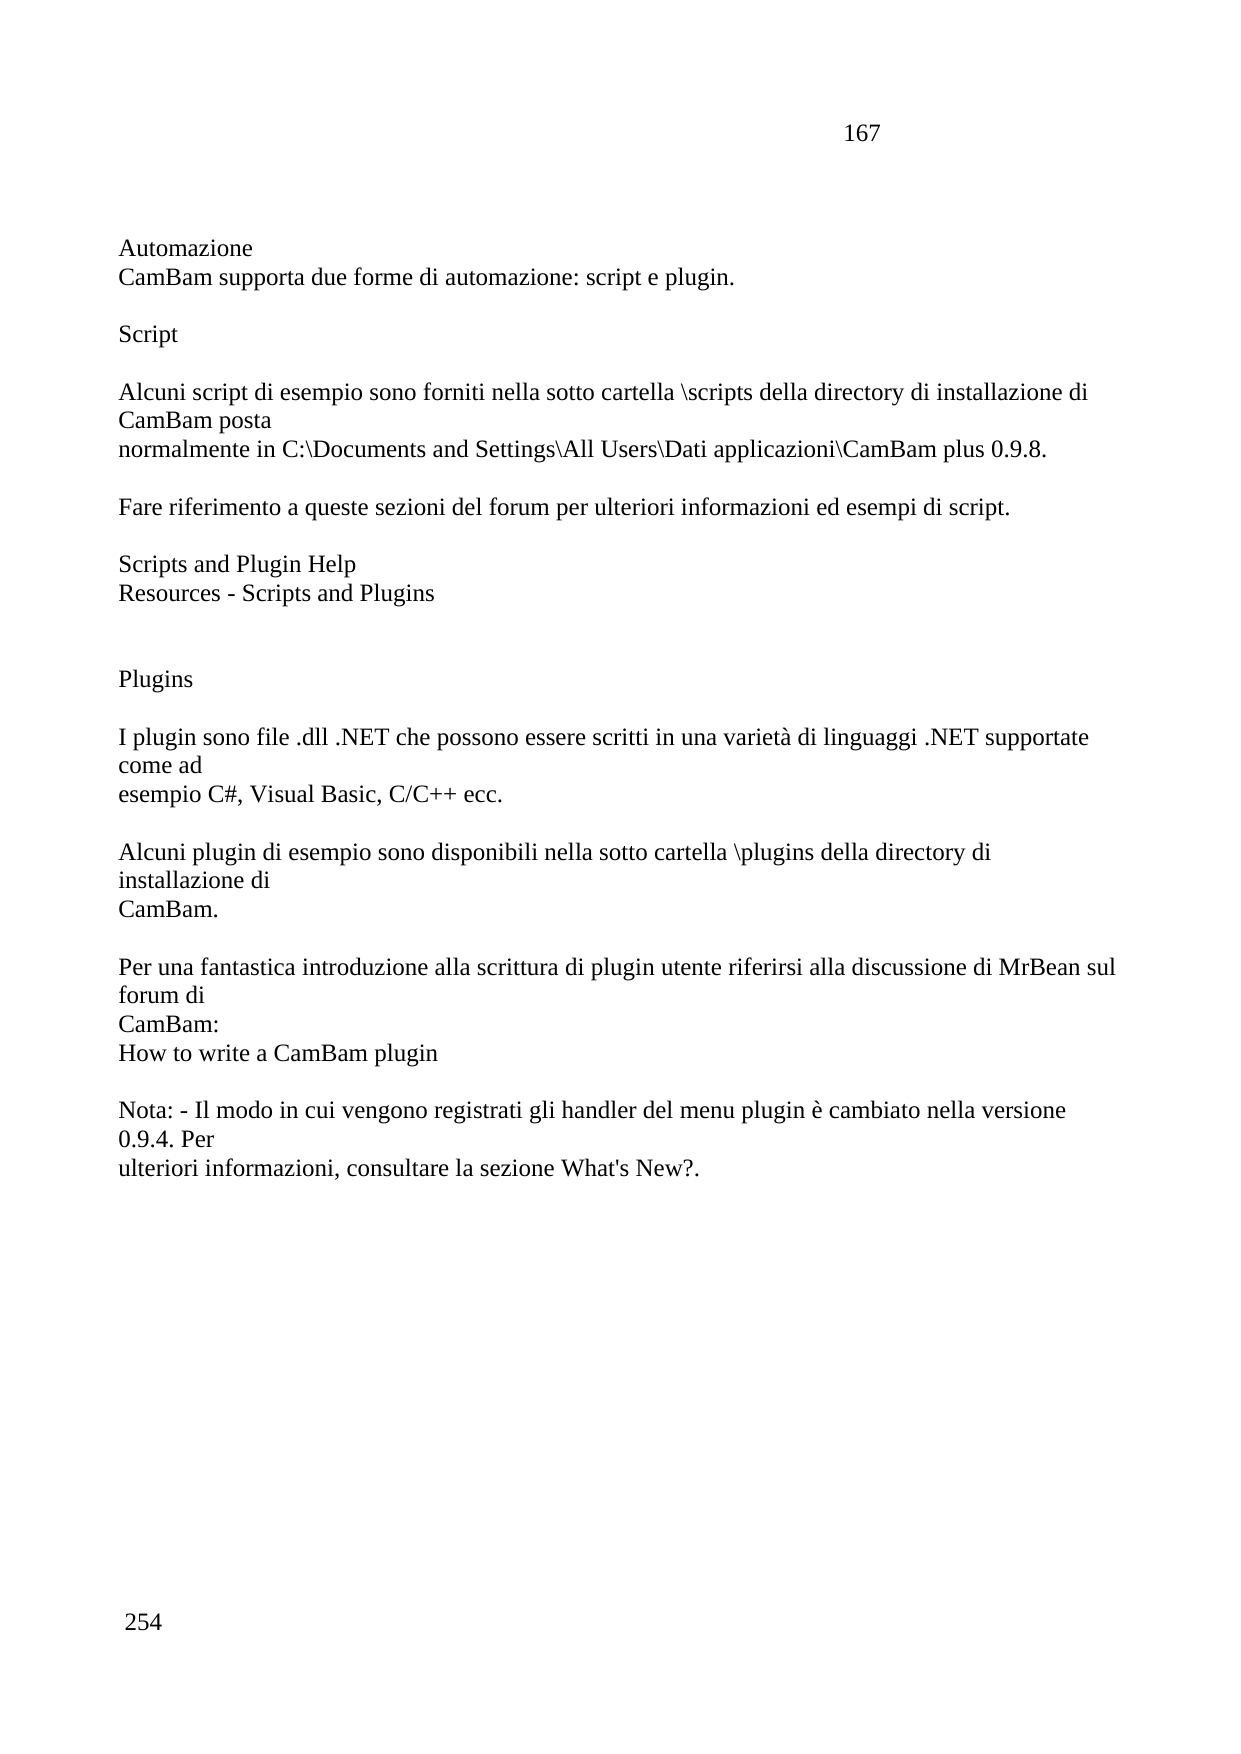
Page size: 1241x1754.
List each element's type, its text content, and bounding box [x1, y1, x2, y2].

text Plugins [118, 664, 1122, 693]
text Per una fantastica introduzione alla scrittura di plugin utente riferirsi alla discussione di MrBean sul forum di [118, 952, 1122, 1009]
text Alcuni plugin di esempio sono disponibili nella sotto cartella \plugins della directory di installazione di [118, 837, 1122, 894]
text Automazione [118, 233, 1122, 262]
text How to write a CamBam plugin [118, 1038, 1122, 1067]
text CamBam. [118, 894, 1122, 923]
text 167 [118, 118, 1122, 147]
text Script [118, 319, 1122, 348]
text normalmente in C:\Documents and Settings\All Users\Dati applicazioni\CamBam plus 0.9.8. [118, 434, 1122, 463]
text CamBam: [118, 1009, 1122, 1038]
text CamBam supporta due forme di automazione: script e plugin. [118, 262, 1122, 291]
text Fare riferimento a queste sezioni del forum per ulteriori informazioni ed esempi di script. [118, 492, 1122, 521]
text Nota: - Il modo in cui vengono registrati gli handler del menu plugin è cambiato nella versione 0.9.4. Per [118, 1096, 1122, 1153]
text I plugin sono file .dll .NET che possono essere scritti in una varietà di linguaggi .NET supportate come ad [118, 722, 1122, 779]
text Resources - Scripts and Plugins [118, 578, 1122, 607]
text Scripts and Plugin Help [118, 549, 1122, 578]
text ulteriori informazioni, consultare la sezione What's New?. [118, 1153, 1122, 1182]
text Alcuni script di esempio sono forniti nella sotto cartella \scripts della directory di installazione di CamBam posta [118, 377, 1122, 434]
text esempio C#, Visual Basic, C/C++ ecc. [118, 779, 1122, 808]
